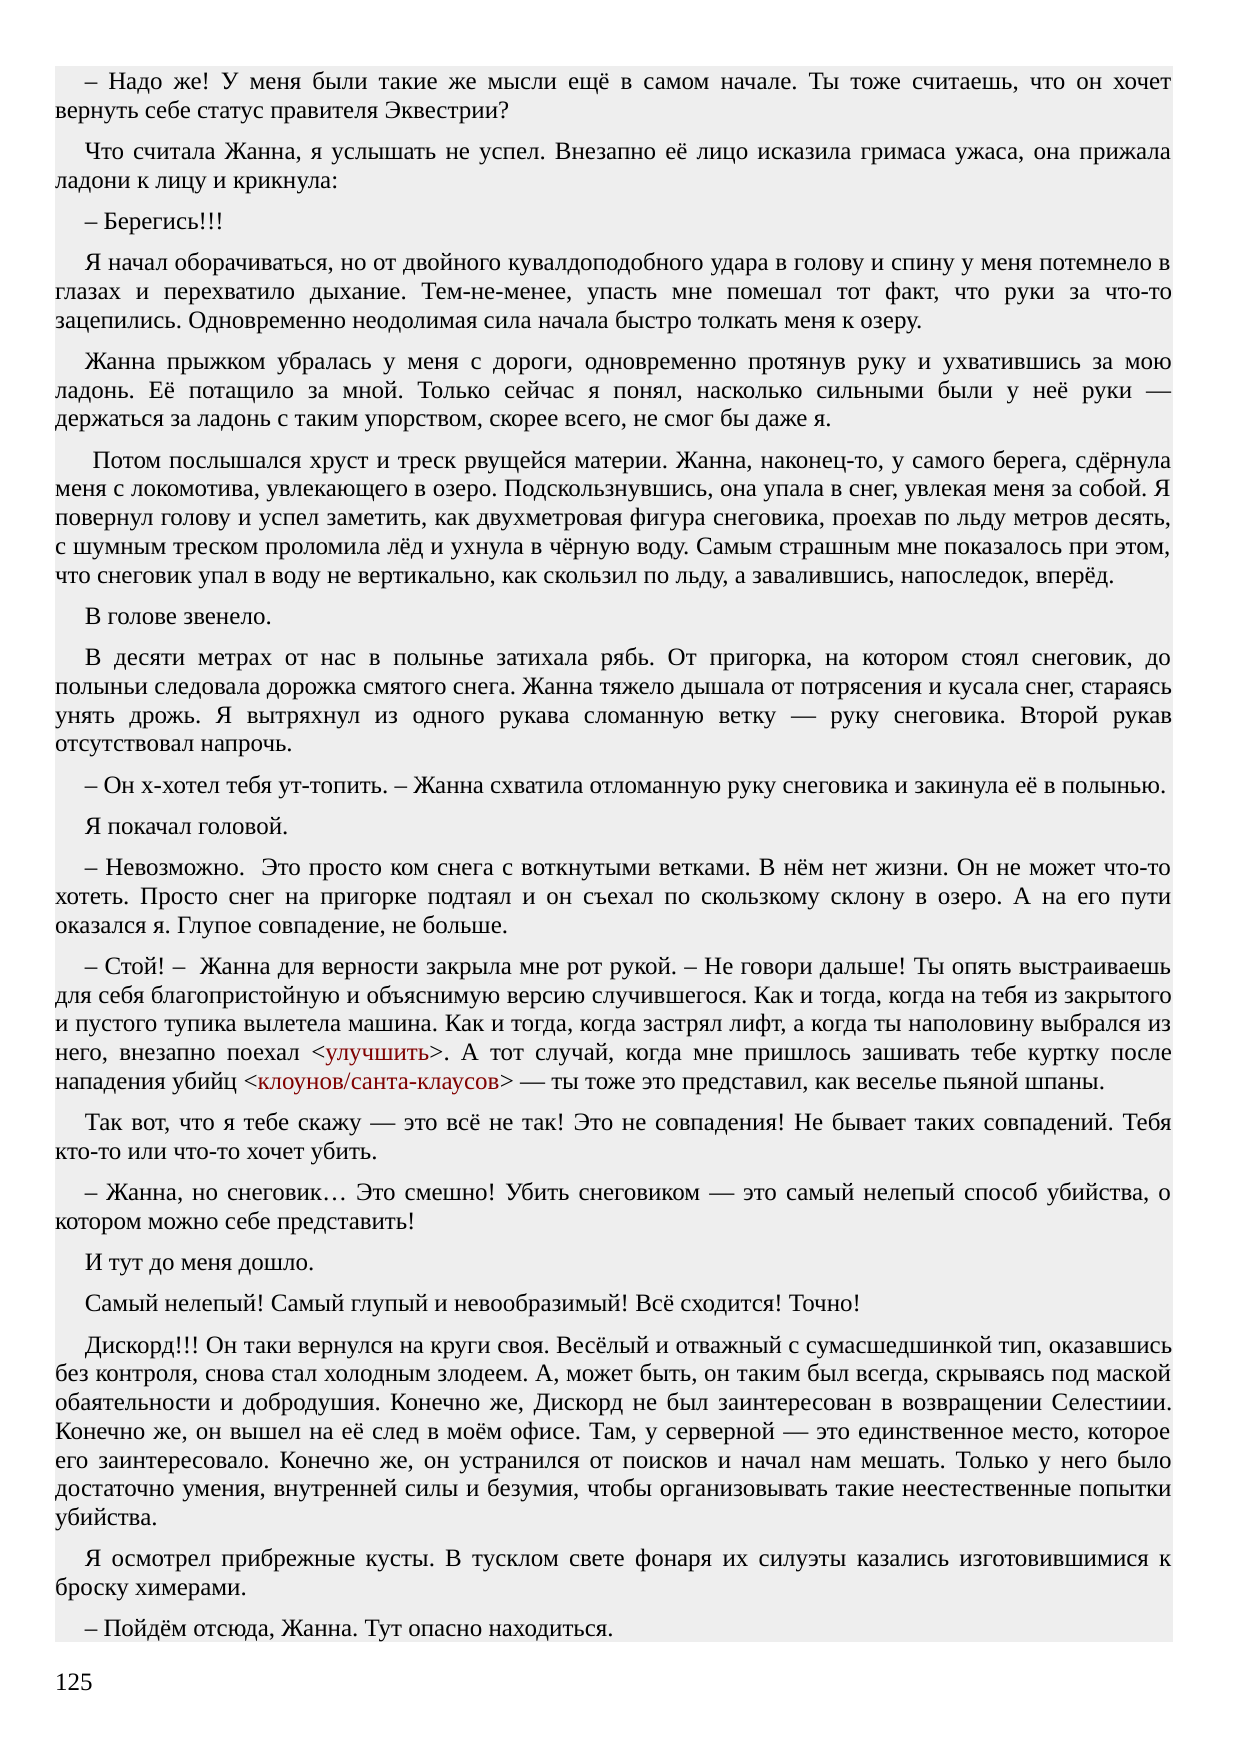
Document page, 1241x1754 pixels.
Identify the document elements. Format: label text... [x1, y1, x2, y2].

text – Берегись!!! [55, 206, 1173, 235]
text Что считала Жанна, я услышать не успел. Внезапно её лицо исказила гримаса ужаса, она прижала ладони к лицу и крикнула: [55, 136, 1173, 193]
text – Он х-хотел тебя ут-топить. – Жанна схватила отломанную руку снеговика и закинула её в полынью. [55, 770, 1173, 798]
text Я осмотрел прибрежные кусты. В тусклом свете фонаря их силуэты казались изготовившимися к броску химерами. [55, 1543, 1173, 1601]
text – Стой! – Жанна для верности закрыла мне рот рукой. – Не говори дальше! Ты опять выстраиваешь для себя благопристойную и объяснимую версию случившегося. Как и тогда, когда на тебя из закрытого и пустого тупика вылетела машина. Как и тогда, когда застрял лифт, а когда ты наполовину выбрался из него, внезапно поехал <улучшить>. А тот случай, когда мне пришлось зашивать тебе куртку после нападения убийц <клоунов/санта-клаусов> — ты тоже это представил, как веселье пьяной шпаны. [55, 951, 1173, 1095]
text – Надо же! У меня были такие же мысли ещё в самом начале. Ты тоже считаешь, что он хочет вернуть себе статус правителя Эквестрии? [55, 66, 1173, 123]
text Дискорд!!! Он таки вернулся на круги своя. Весёлый и отважный с сумасшедшинкой тип, оказавшись без контроля, снова стал холодным злодеем. А, может быть, он таким был всегда, скрываясь под маской обаятельности и добродушия. Конечно же, Дискорд не был заинтересован в возвращении Селестиии. Конечно же, он вышел на её след в моём офисе. Там, у серверной — это единственное место, которое его заинтересовало. Конечно же, он устранился от поисков и начал нам мешать. Только у него было достаточно умения, внутренней силы и безумия, чтобы организовывать такие неестественные попытки убийства. [55, 1330, 1173, 1531]
text Я начал оборачиваться, но от двойного кувалдоподобного удара в голову и спину у меня потемнело в глазах и перехватило дыхание. Тем-не-менее, упасть мне помешал тот факт, что руки за что-то зацепились. Одновременно неодолимая сила начала быстро толкать меня к озеру. [55, 247, 1173, 333]
text Так вот, что я тебе скажу — это всё не так! Это не совпадения! Не бывает таких совпадений. Тебя кто-то или что-то хочет убить. [55, 1107, 1173, 1165]
text В десяти метрах от нас в полынье затихала рябь. От пригорка, на котором стоял снеговик, до полыньи следовала дорожка смятого снега. Жанна тяжело дышала от потрясения и кусала снег, стараясь унять дрожь. Я вытряхнул из одного рукава сломанную ветку — руку снеговика. Второй рукав отсутствовал напрочь. [55, 642, 1173, 757]
text Жанна прыжком убралась у меня с дороги, одновременно протянув руку и ухватившись за мою ладонь. Её потащило за мной. Только сейчас я понял, насколько сильными были у неё руки — держаться за ладонь с таким упорством, скорее всего, не смог бы даже я. [55, 346, 1173, 432]
text Я покачал головой. [55, 811, 1173, 840]
text Потом послышался хруст и треск рвущейся материи. Жанна, наконец-то, у самого берега, сдёрнула меня с локомотива, увлекающего в озеро. Подскользнувшись, она упала в снег, увлекая меня за собой. Я повернул голову и успел заметить, как двухметровая фигура снеговика, проехав по льду метров десять, с шумным треском проломила лёд и ухнула в чёрную воду. Самым страшным мне показалось при этом, что снеговик упал в воду не вертикально, как скользил по льду, а завалившись, напоследок, вперёд. [55, 445, 1173, 588]
text В голове звенело. [55, 601, 1173, 630]
text И тут до меня дошло. [55, 1247, 1173, 1276]
text – Пойдём отсюда, Жанна. Тут опасно находиться. [55, 1613, 1173, 1642]
text – Жанна, но снеговик… Это смешно! Убить снеговиком — это самый нелепый способ убийства, о котором можно себе представить! [55, 1177, 1173, 1235]
text Самый нелепый! Самый глупый и невообразимый! Всё сходится! Точно! [55, 1288, 1173, 1317]
text – Невозможно. Это просто ком снега с воткнутыми ветками. В нём нет жизни. Он не может что-то хотеть. Просто снег на пригорке подтаял и он съехал по скользкому склону в озеро. А на его пути оказался я. Глупое совпадение, не больше. [55, 852, 1173, 938]
